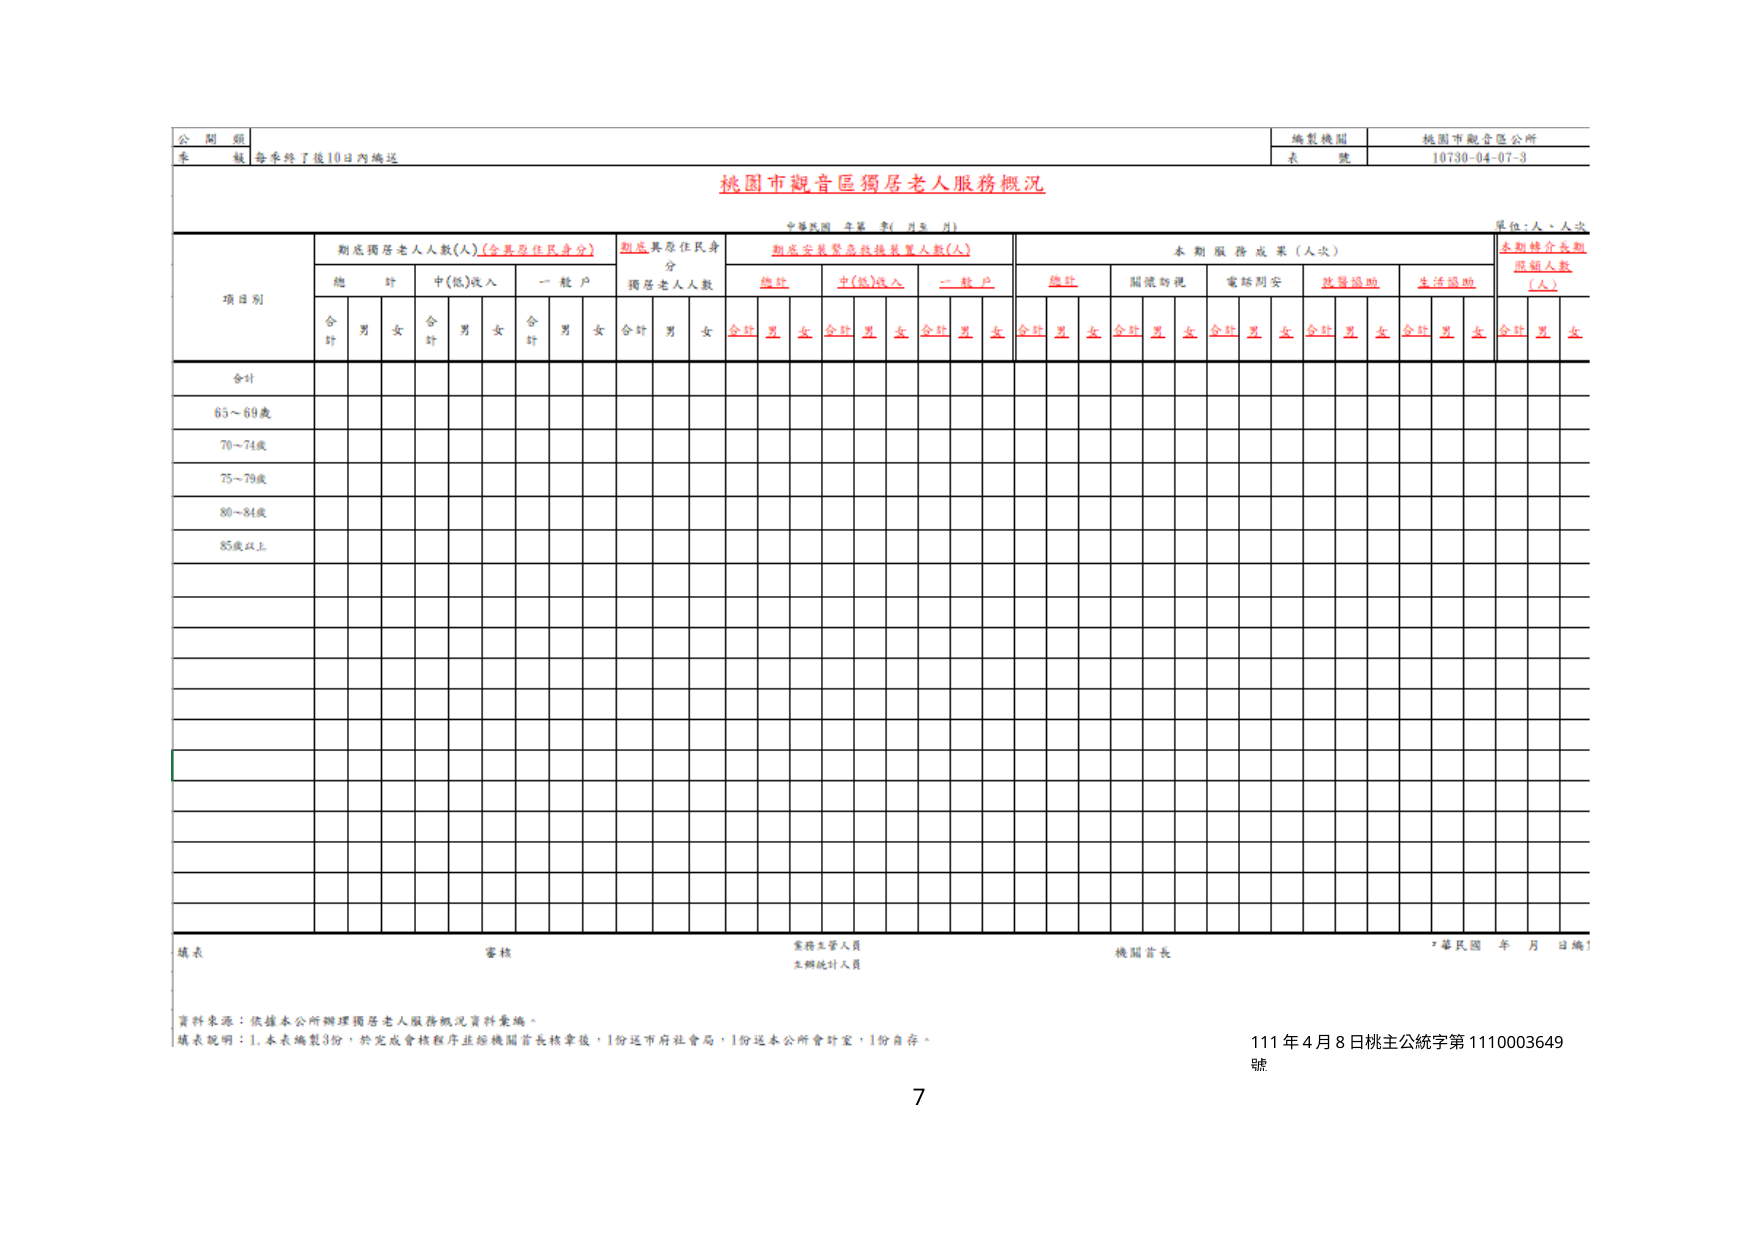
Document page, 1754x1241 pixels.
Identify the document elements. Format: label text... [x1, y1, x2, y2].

picture [171, 127, 1590, 1047]
text 111年4月8日桃主公統字第1110003649號 [1250, 1029, 1567, 1071]
